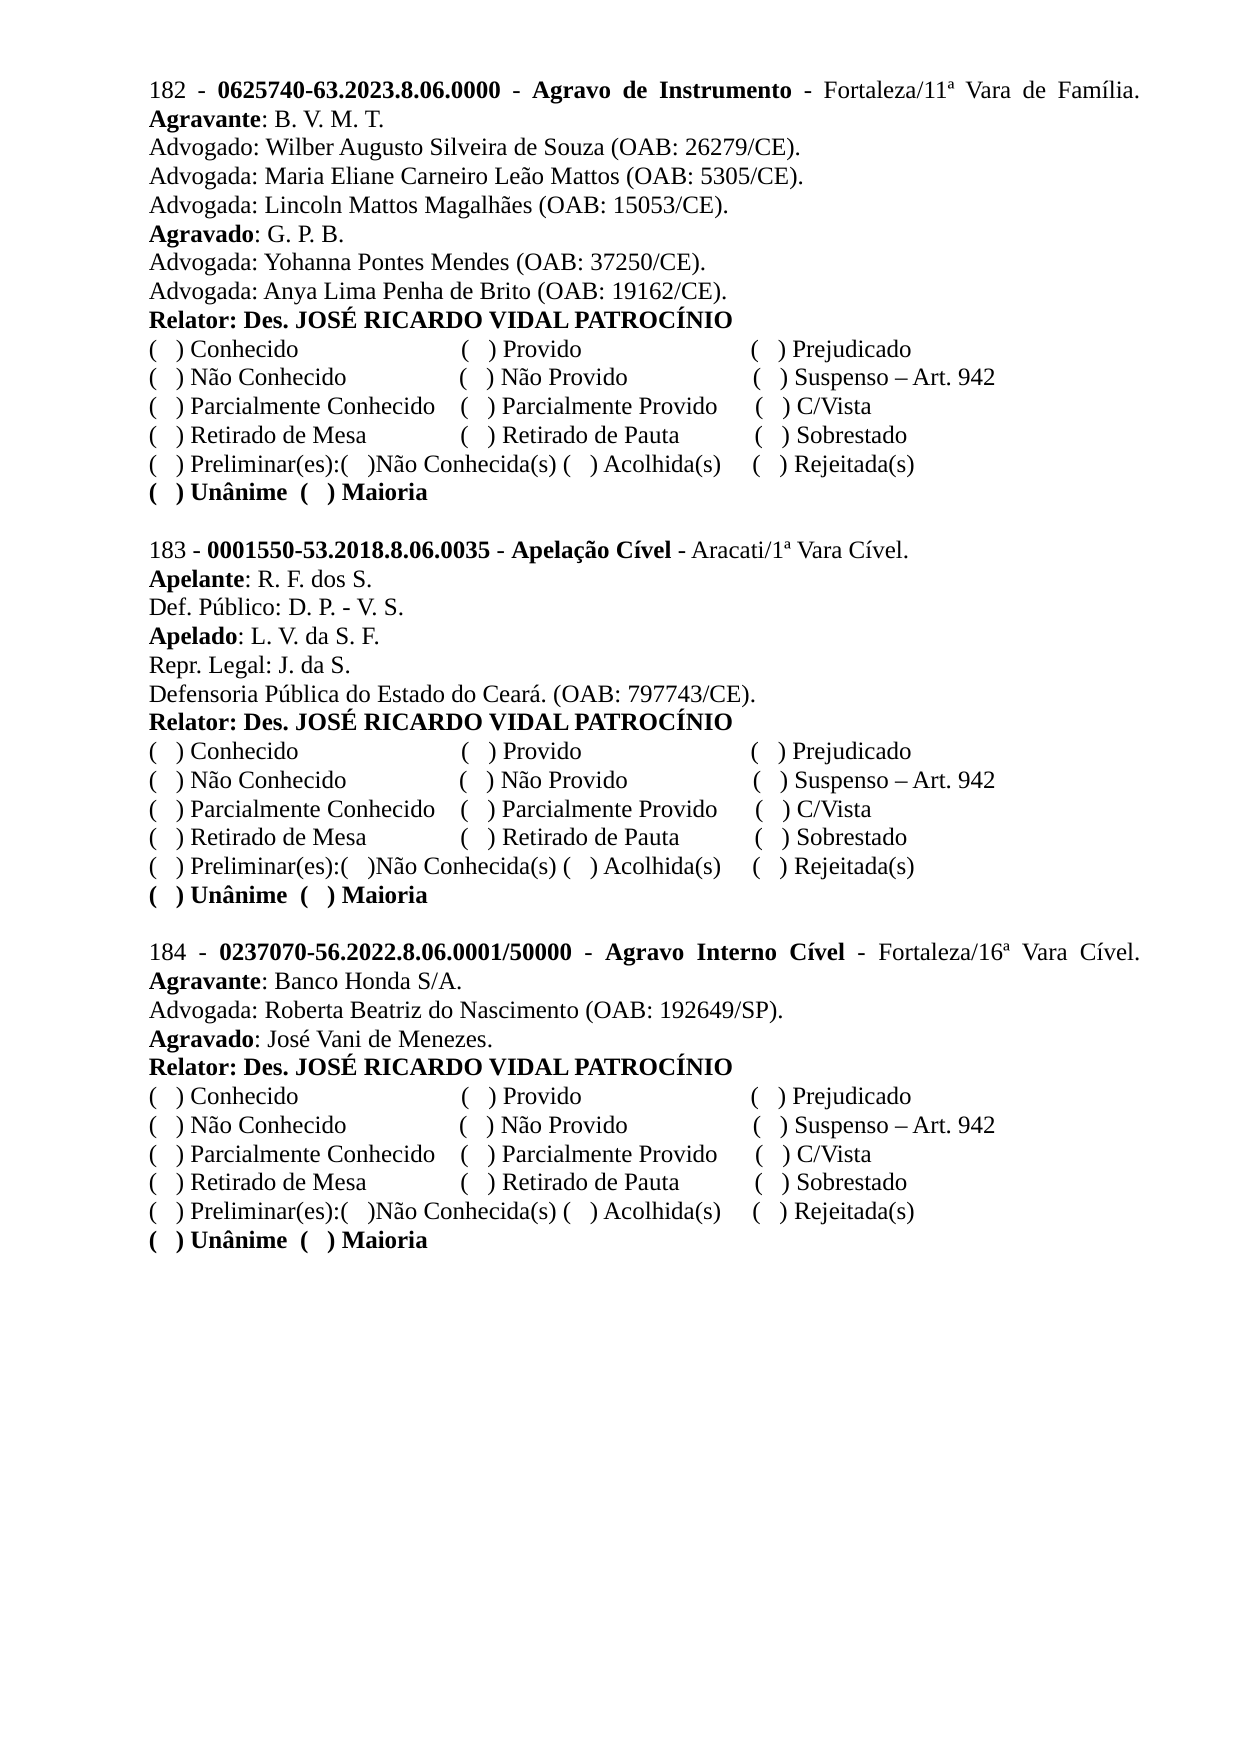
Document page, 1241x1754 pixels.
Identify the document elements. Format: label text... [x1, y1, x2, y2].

text Advogado: Wilber Augusto Silveira de Souza (OAB: 26279/CE). [148, 132, 1141, 161]
text ( ) Parcialmente Conhecido ( ) Parcialmente Provido ( ) C/Vista [148, 391, 1158, 420]
text ( ) Preliminar(es):( )Não Conhecida(s) ( ) Acolhida(s) ( ) Rejeitada(s) [148, 449, 1158, 477]
text Advogada: Roberta Beatriz do Nascimento (OAB: 192649/SP). [148, 995, 1141, 1024]
text 182 - 0625740-63.2023.8.06.0000 - Agravo de Instrumento - Fortaleza/11ª Vara de Família. Agravante: B. V. M. T. [148, 75, 1141, 132]
text Apelante: R. F. dos S. [148, 564, 1141, 592]
text ( ) Parcialmente Conhecido ( ) Parcialmente Provido ( ) C/Vista [148, 794, 1158, 822]
text Relator: Des. JOSÉ RICARDO VIDAL PATROCÍNIO [148, 707, 1141, 736]
text ( ) Conhecido ( ) Provido ( ) Prejudicado [148, 1081, 1141, 1110]
text ( ) Unânime ( ) Maioria [148, 1225, 1158, 1254]
text ( ) Não Conhecido ( ) Não Provido ( ) Suspenso – Art. 942 [148, 765, 1158, 794]
text ( ) Preliminar(es):( )Não Conhecida(s) ( ) Acolhida(s) ( ) Rejeitada(s) [148, 1196, 1158, 1225]
text ( ) Unânime ( ) Maioria [148, 477, 1158, 506]
text ( ) Retirado de Mesa ( ) Retirado de Pauta ( ) Sobrestado [148, 420, 1158, 449]
text ( ) Não Conhecido ( ) Não Provido ( ) Suspenso – Art. 942 [148, 1110, 1158, 1139]
text ( ) Retirado de Mesa ( ) Retirado de Pauta ( ) Sobrestado [148, 1167, 1158, 1196]
text ( ) Conhecido ( ) Provido ( ) Prejudicado [148, 736, 1141, 765]
text ( ) Unânime ( ) Maioria [148, 880, 1158, 909]
text ( ) Não Conhecido ( ) Não Provido ( ) Suspenso – Art. 942 [148, 362, 1158, 391]
text ( ) Parcialmente Conhecido ( ) Parcialmente Provido ( ) C/Vista [148, 1139, 1158, 1167]
text Advogada: Maria Eliane Carneiro Leão Mattos (OAB: 5305/CE). [148, 161, 1141, 190]
text Advogada: Anya Lima Penha de Brito (OAB: 19162/CE). [148, 276, 1141, 305]
text Apelado: L. V. da S. F. [148, 621, 1141, 650]
text Def. Público: D. P. - V. S. [148, 592, 1141, 621]
text Advogada: Lincoln Mattos Magalhães (OAB: 15053/CE). [148, 190, 1141, 219]
text Agravado: José Vani de Menezes. [148, 1024, 1141, 1052]
text 184 - 0237070-56.2022.8.06.0001/50000 - Agravo Interno Cível - Fortaleza/16ª Vara Cível. Agravante: Banco Honda S/A. [148, 937, 1141, 995]
text Agravado: G. P. B. [148, 219, 1141, 247]
text Relator: Des. JOSÉ RICARDO VIDAL PATROCÍNIO [148, 305, 1141, 334]
text ( ) Conhecido ( ) Provido ( ) Prejudicado [148, 334, 1141, 362]
text Advogada: Yohanna Pontes Mendes (OAB: 37250/CE). [148, 247, 1141, 276]
text Relator: Des. JOSÉ RICARDO VIDAL PATROCÍNIO [148, 1052, 1141, 1081]
text Repr. Legal: J. da S. [148, 650, 1141, 679]
text Defensoria Pública do Estado do Ceará. (OAB: 797743/CE). [148, 679, 1141, 707]
text ( ) Retirado de Mesa ( ) Retirado de Pauta ( ) Sobrestado [148, 822, 1158, 851]
text 183 - 0001550-53.2018.8.06.0035 - Apelação Cível - Aracati/1ª Vara Cível. [148, 535, 1141, 564]
text ( ) Preliminar(es):( )Não Conhecida(s) ( ) Acolhida(s) ( ) Rejeitada(s) [148, 851, 1158, 880]
